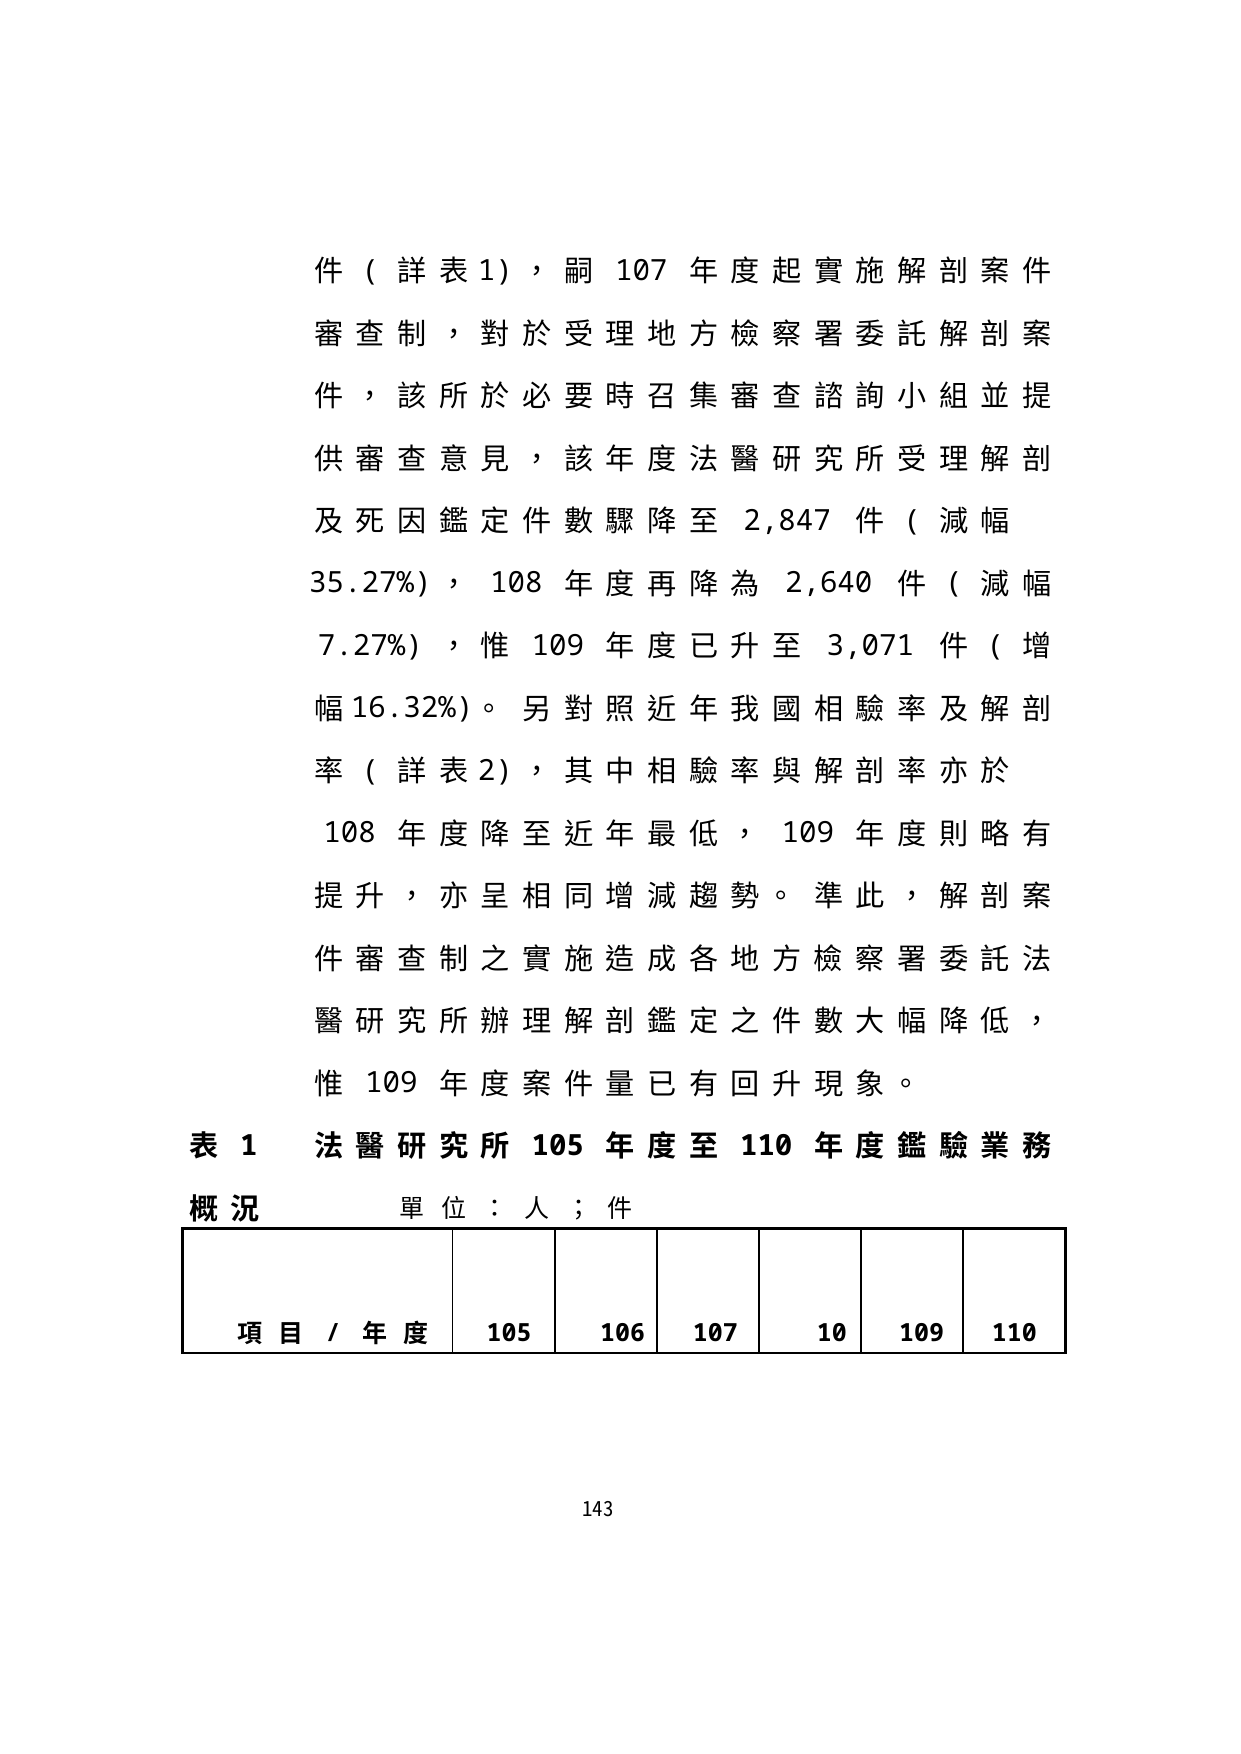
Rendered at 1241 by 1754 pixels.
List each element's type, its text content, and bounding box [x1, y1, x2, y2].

table_header 107 [658, 1230, 758, 1352]
table_header 10 [760, 1230, 860, 1352]
table_header 110 [964, 1230, 1064, 1352]
table_header 109 [862, 1230, 962, 1352]
text 表1 法醫研究所105年度至110年度鑑驗業務概況 單位：人；件 [183, 1102, 1058, 1227]
table_header 106 [556, 1230, 656, 1352]
table_header 105 [453, 1230, 554, 1352]
table_header 項目/年度 [184, 1230, 452, 1352]
text 件(詳表1)，嗣107年度起實施解剖案件審查制，對於受理地方檢察署委託解剖案件，該所於必要時召集審查諮詢小組並提供審查意見，該年度法醫研究所受理解剖及死因鑑定件數驟降至2,847件(減幅35.27%)，108年度再降為2,640件(減幅7.27%)，惟109年度已升至3,071件(增幅16.32%)。另對照近年我國相驗率及解剖率(詳表2)，其中相驗率與解剖率亦於108年度降至近年最低，109年度則略有提升，亦呈相同增減趨勢。準此，解剖案件審查制之實施造成各地方檢察署委託法醫研究所辦理解剖鑑定之件數大幅降低，惟109年度案件量已有回升現象。 [271, 227, 1058, 1102]
